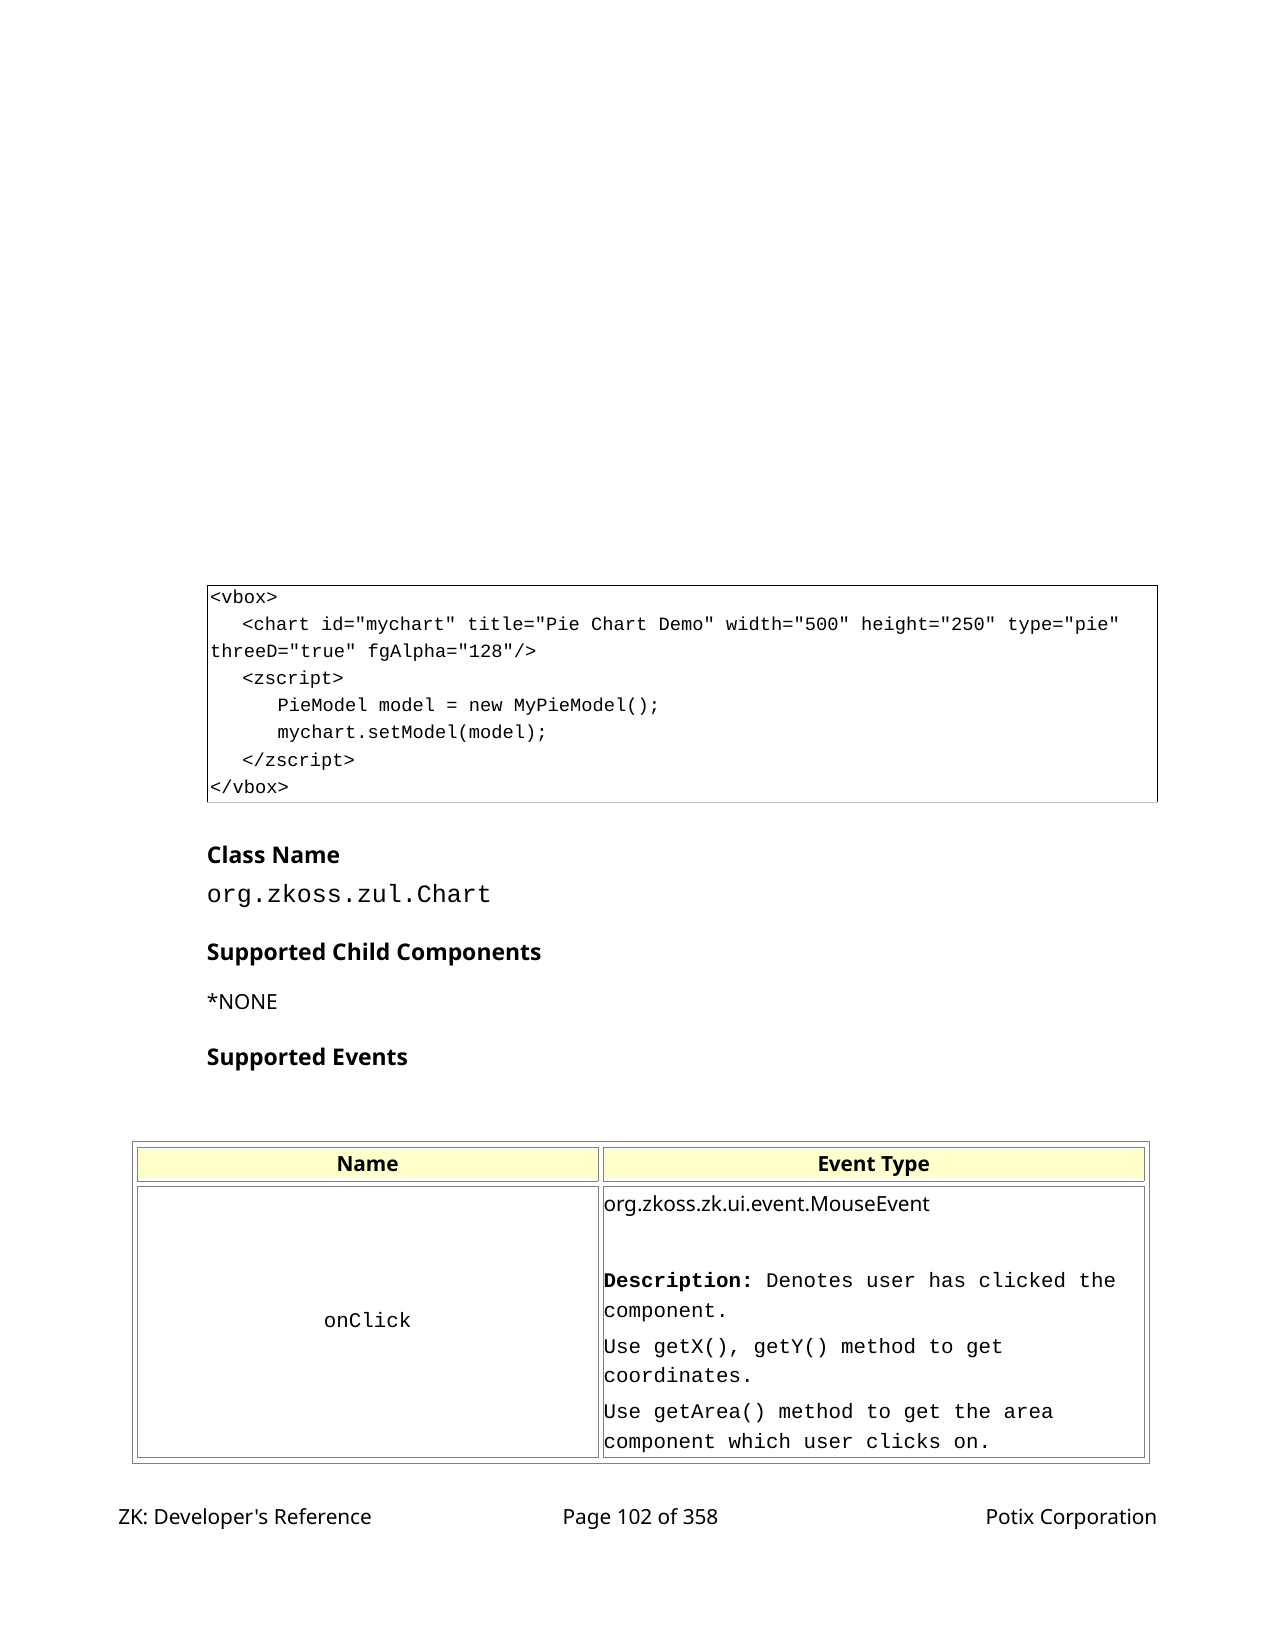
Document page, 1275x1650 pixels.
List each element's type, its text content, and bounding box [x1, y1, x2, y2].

subtitle Supported Child Components [207, 935, 1157, 967]
text PieModel model = new MyPieModel(); [208, 693, 1157, 717]
table_header Name [134, 1142, 600, 1181]
subtitle Supported Events [207, 1041, 1157, 1072]
text *NONE [207, 987, 1157, 1016]
text <zscript> [208, 666, 1157, 690]
text mychart.setModel(model); [208, 720, 1157, 744]
text <vbox> [208, 586, 1157, 609]
text <chart id="mychart" title="Pie Chart Demo" width="500" height="250" type="pie" threeD="true" fgAlpha="128"/> [208, 612, 1157, 663]
text </vbox> [208, 774, 1157, 802]
table_cell onClick [134, 1181, 600, 1457]
subtitle Class Name [207, 838, 1157, 870]
table_header Event Type [600, 1142, 1147, 1181]
text </zscript> [208, 747, 1157, 772]
text org.zkoss.zul.Chart [207, 882, 1157, 910]
table_cell org.zkoss.zk.ui.event.MouseEvent Description: Denotes user has clicked the component. Use getX(), getY() method to get coordinates. Use getArea() method to get the area component which user clicks on. [600, 1181, 1147, 1457]
